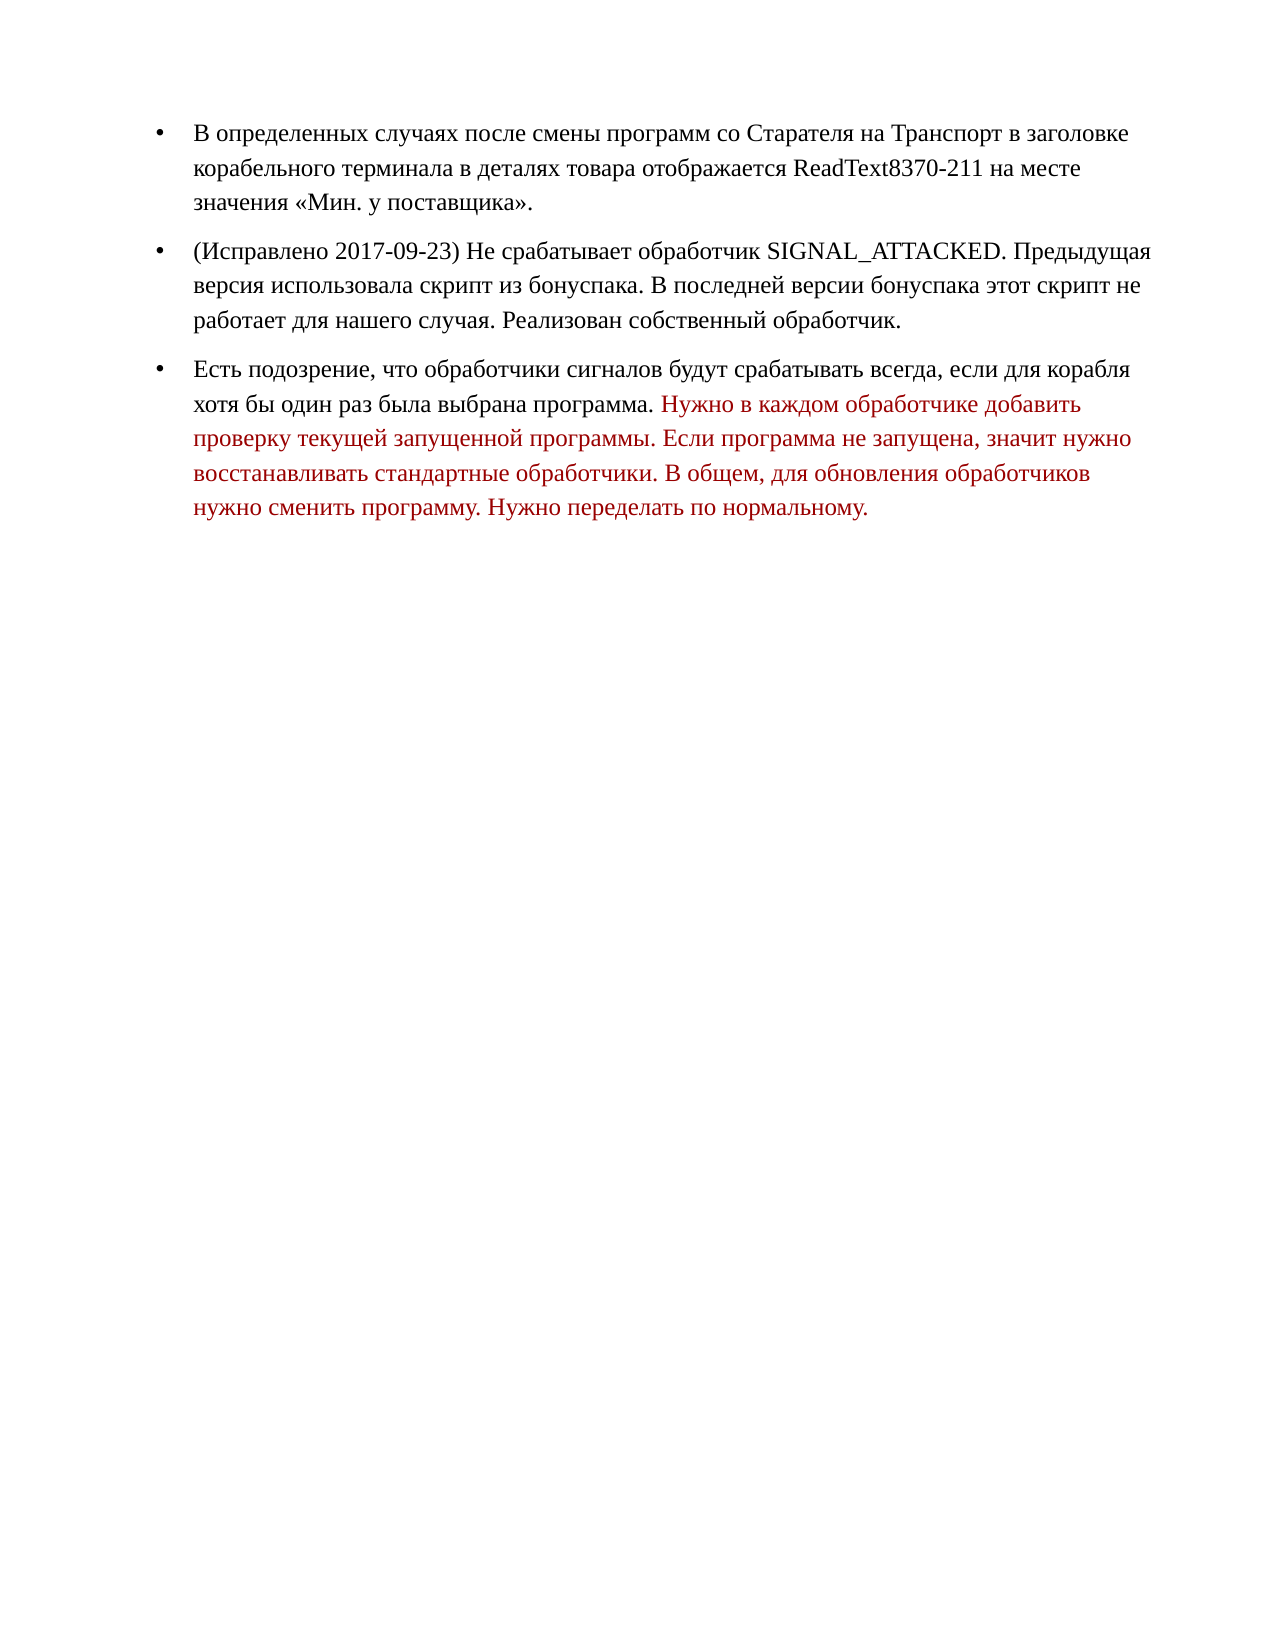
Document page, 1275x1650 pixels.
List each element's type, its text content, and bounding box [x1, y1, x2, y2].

list (Исправлено 2017-09-23) Не срабатывает обработчик SIGNAL_ATTACKED. Предыдущая версия использовала скрипт из бонуспака. В последней версии бонуспака этот скрипт не работает для нашего случая. Реализован собственный обработчик. [156, 236, 1157, 334]
list В определенных случаях после смены программ со Старателя на Транспорт в заголовке корабельного терминала в деталях товара отображается ReadText8370-211 на месте значения «Мин. у поставщика». [156, 118, 1157, 216]
list Есть подозрение, что обработчики сигналов будут срабатывать всегда, если для корабля хотя бы один раз была выбрана программа. Нужно в каждом обработчике добавить проверку текущей запущенной программы. Если программа не запущена, значит нужно восстанавливать стандартные обработчики. В общем, для обновления обработчиков нужно сменить программу. Нужно переделать по нормальному. [156, 354, 1157, 521]
